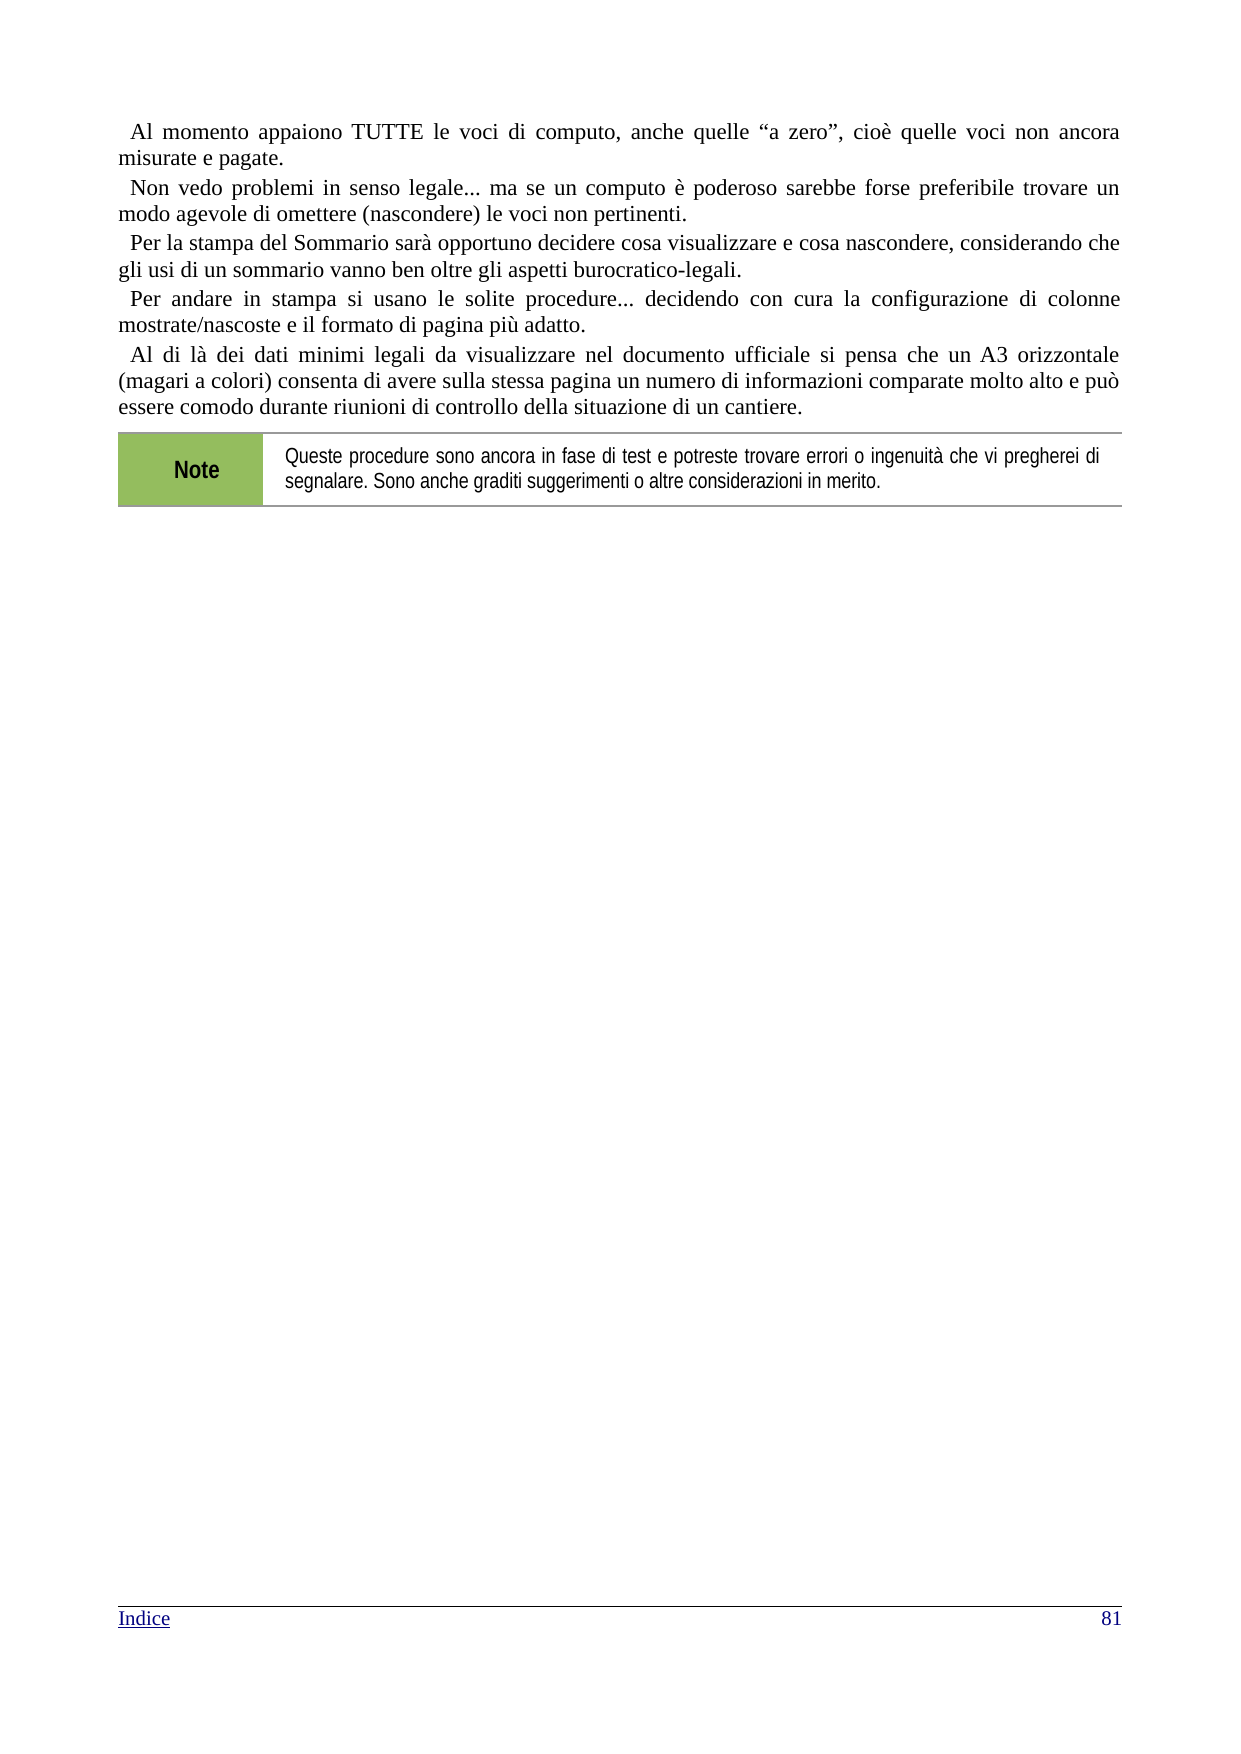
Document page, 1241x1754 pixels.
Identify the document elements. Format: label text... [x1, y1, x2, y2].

table_header Queste procedure sono ancora in fase di test e potreste trovare errori o ingenuità che vi pregherei di segnalare. Sono anche graditi suggerimenti o altre considerazioni in merito. [264, 434, 1122, 505]
text Al di là dei dati minimi legali da visualizzare nel documento ufficiale si pensa che un A3 orizzontale (magari a colori) consenta di avere sulla stessa pagina un numero di informazioni comparate molto alto e può essere comodo durante riunioni di controllo della situazione di un cantiere. [118, 341, 1122, 420]
text Per andare in stampa si usano le solite procedure... decidendo con cura la configurazione di colonne mostrate/nascoste e il formato di pagina più adatto. [118, 285, 1122, 338]
text Per la stampa del Sommario sarà opportuno decidere cosa visualizzare e cosa nascondere, considerando che gli usi di un sommario vanno ben oltre gli aspetti burocratico-legali. [118, 229, 1122, 282]
text Al momento appaiono TUTTE le voci di computo, anche quelle “a zero”, cioè quelle voci non ancora misurate e pagate. [118, 118, 1122, 171]
text Non vedo problemi in senso legale... ma se un computo è poderoso sarebbe forse preferibile trovare un modo agevole di omettere (nascondere) le voci non pertinenti. [118, 174, 1122, 226]
table_header Note [118, 434, 263, 505]
